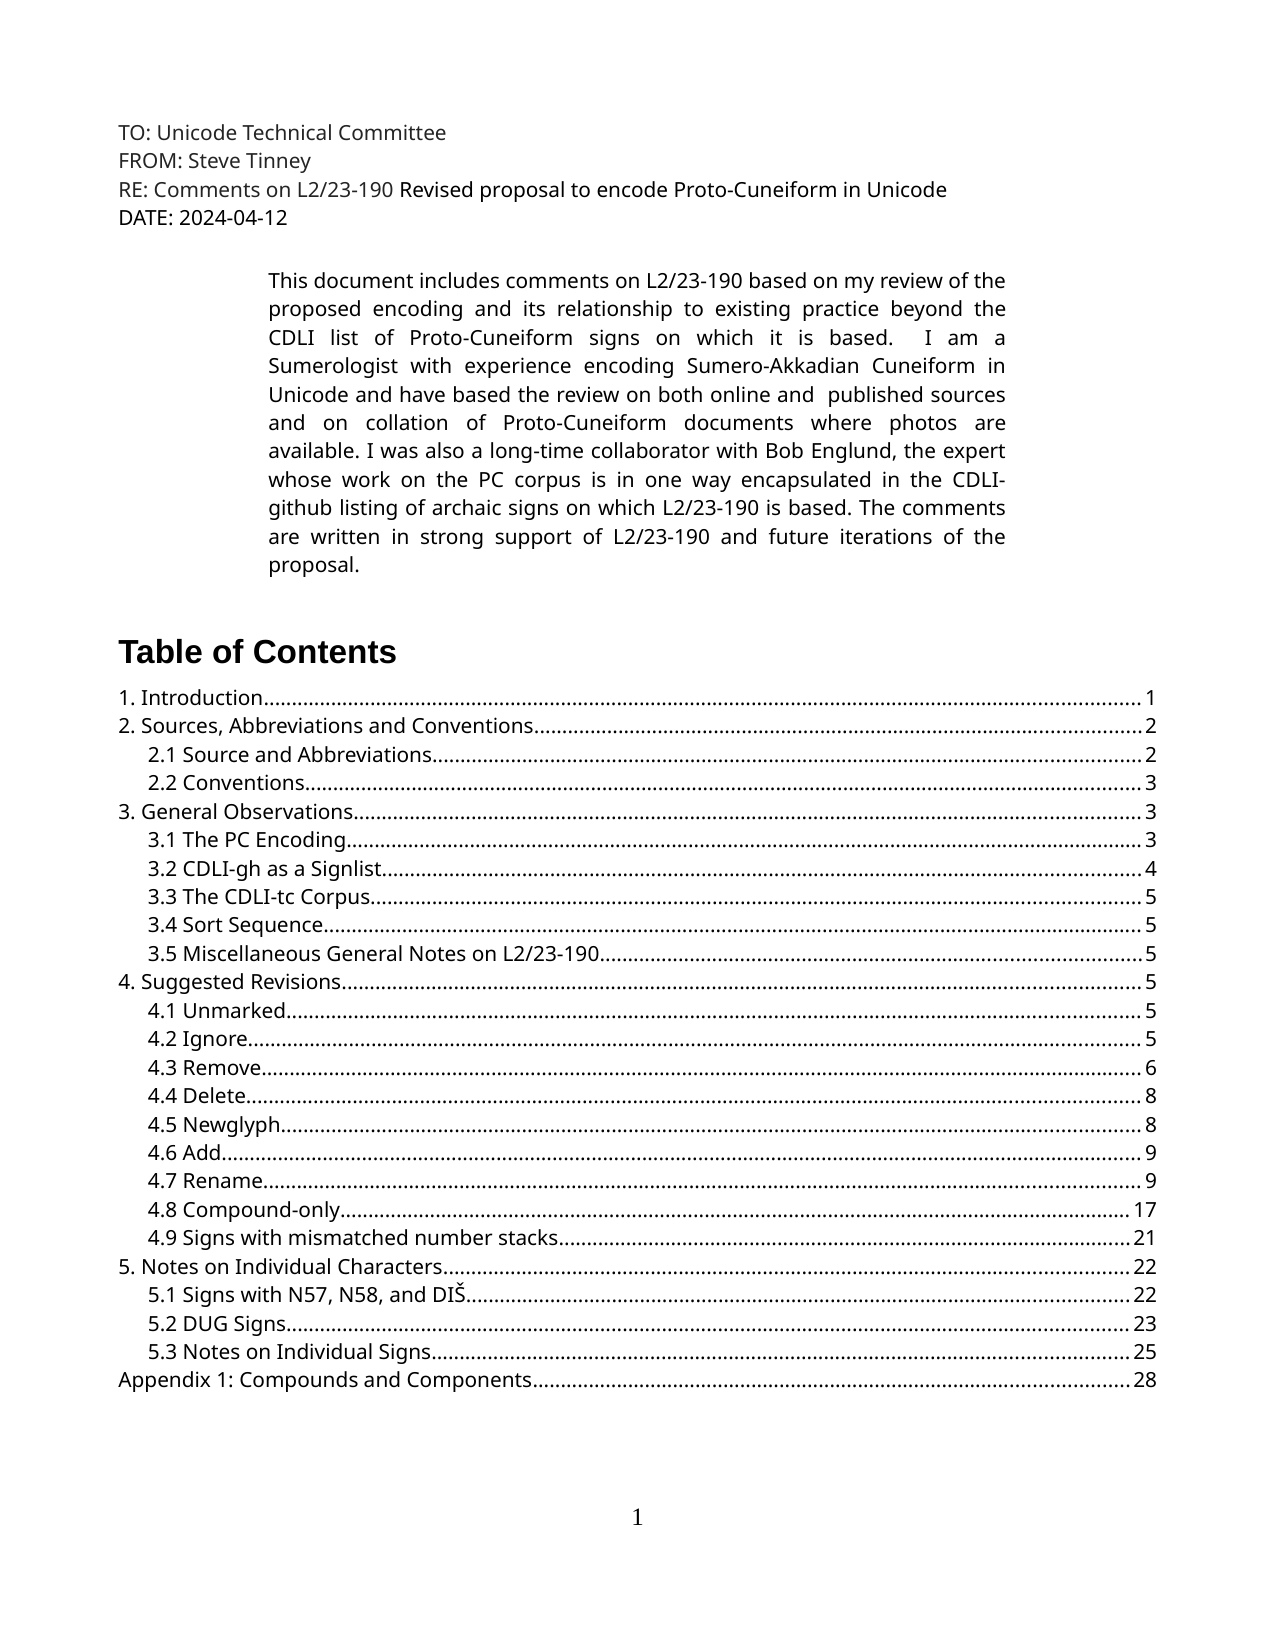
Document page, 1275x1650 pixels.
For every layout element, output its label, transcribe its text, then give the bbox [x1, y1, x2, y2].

text 2.1 Source and Abbreviations 2 [148, 740, 1157, 768]
text TO: Unicode Technical Committee FROM: Steve Tinney [118, 118, 1157, 175]
text 3.3 The CDLI-tc Corpus 5 [148, 882, 1157, 911]
text 4.3 Remove 6 [148, 1053, 1157, 1081]
text 5.1 Signs with N57, N58, and DIŠ 22 [148, 1280, 1157, 1309]
text 5.3 Notes on Individual Signs 25 [148, 1337, 1157, 1366]
text 1. Introduction 1 [118, 683, 1157, 712]
text 4.4 Delete 8 [148, 1081, 1157, 1110]
text 4.2 Ignore 5 [148, 1024, 1157, 1053]
text 5.2 DUG Signs 23 [148, 1309, 1157, 1337]
text 5. Notes on Individual Characters 22 [118, 1252, 1157, 1280]
text 3.2 CDLI-gh as a Signlist 4 [148, 854, 1157, 882]
text 4. Suggested Revisions 5 [118, 967, 1157, 996]
text This document includes comments on L2/23-190 based on my review of the proposed encoding and its relationship to existing practice beyond the CDLI list of Proto-Cuneiform signs on which it is based. I am a Sumerologist with experience encoding Sumero-Akkadian Cuneiform in Unicode and have based the review on both online and published sources and on collation of Proto-Cuneiform documents where photos are available. I was also a long-time collaborator with Bob Englund, the expert whose work on the PC corpus is in one way encapsulated in the CDLI-github listing of archaic signs on which L2/23-190 is based. The comments are written in strong support of L2/23-190 and future iterations of the proposal. [268, 232, 1007, 579]
text 3. General Observations 3 [118, 797, 1157, 825]
text 4.8 Compound-only 17 [148, 1195, 1157, 1223]
text 2. Sources, Abbreviations and Conventions 2 [118, 712, 1157, 740]
text 3.4 Sort Sequence 5 [148, 911, 1157, 939]
text 4.7 Rename 9 [148, 1167, 1157, 1195]
text RE: Comments on L2/23-190 Revised proposal to encode Proto-Cuneiform in Unicode [118, 175, 1157, 203]
text 2.2 Conventions 3 [148, 768, 1157, 797]
text 3.5 Miscellaneous General Notes on L2/23-190 5 [148, 939, 1157, 967]
text 4.9 Signs with mismatched number stacks 21 [148, 1223, 1157, 1252]
text DATE: 2024-04-12 [118, 203, 1157, 232]
text 4.6 Add 9 [148, 1138, 1157, 1167]
text Appendix 1: Compounds and Components 28 [118, 1366, 1157, 1394]
subtitle Table of Contents [118, 632, 1157, 671]
text 4.5 Newglyph 8 [148, 1110, 1157, 1138]
text 4.1 Unmarked 5 [148, 996, 1157, 1024]
text 3.1 The PC Encoding 3 [148, 825, 1157, 854]
